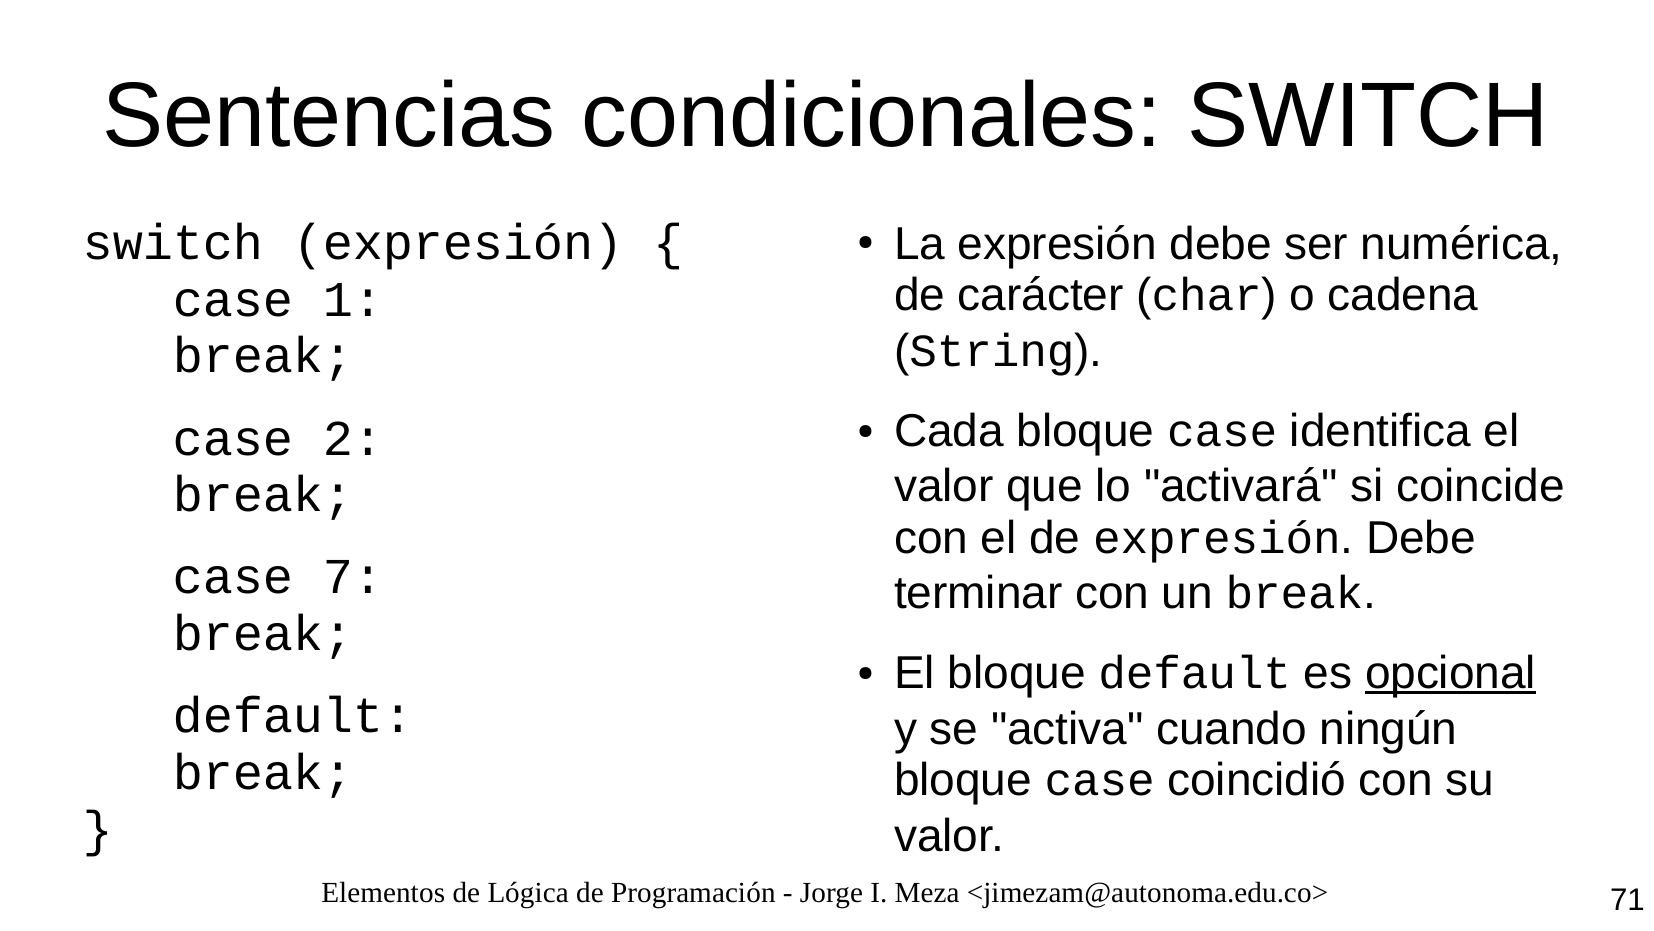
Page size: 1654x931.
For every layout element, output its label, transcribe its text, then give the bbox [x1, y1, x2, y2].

list switch (expresión) { case 1: break; case 2: break; case 7: break; default: break; } [82, 217, 809, 863]
list La expresión debe ser numérica, de carácter (char) o cadena (String). Cada bloque case identifica el valor que lo "activará" si coincide con el de expresión. Debe terminar con un break. El bloque default es opcional y se "activa" cuando ningún bloque case coincidió con su valor. [845, 217, 1572, 863]
title Sentencias condicionales: SWITCH [82, 37, 1571, 193]
